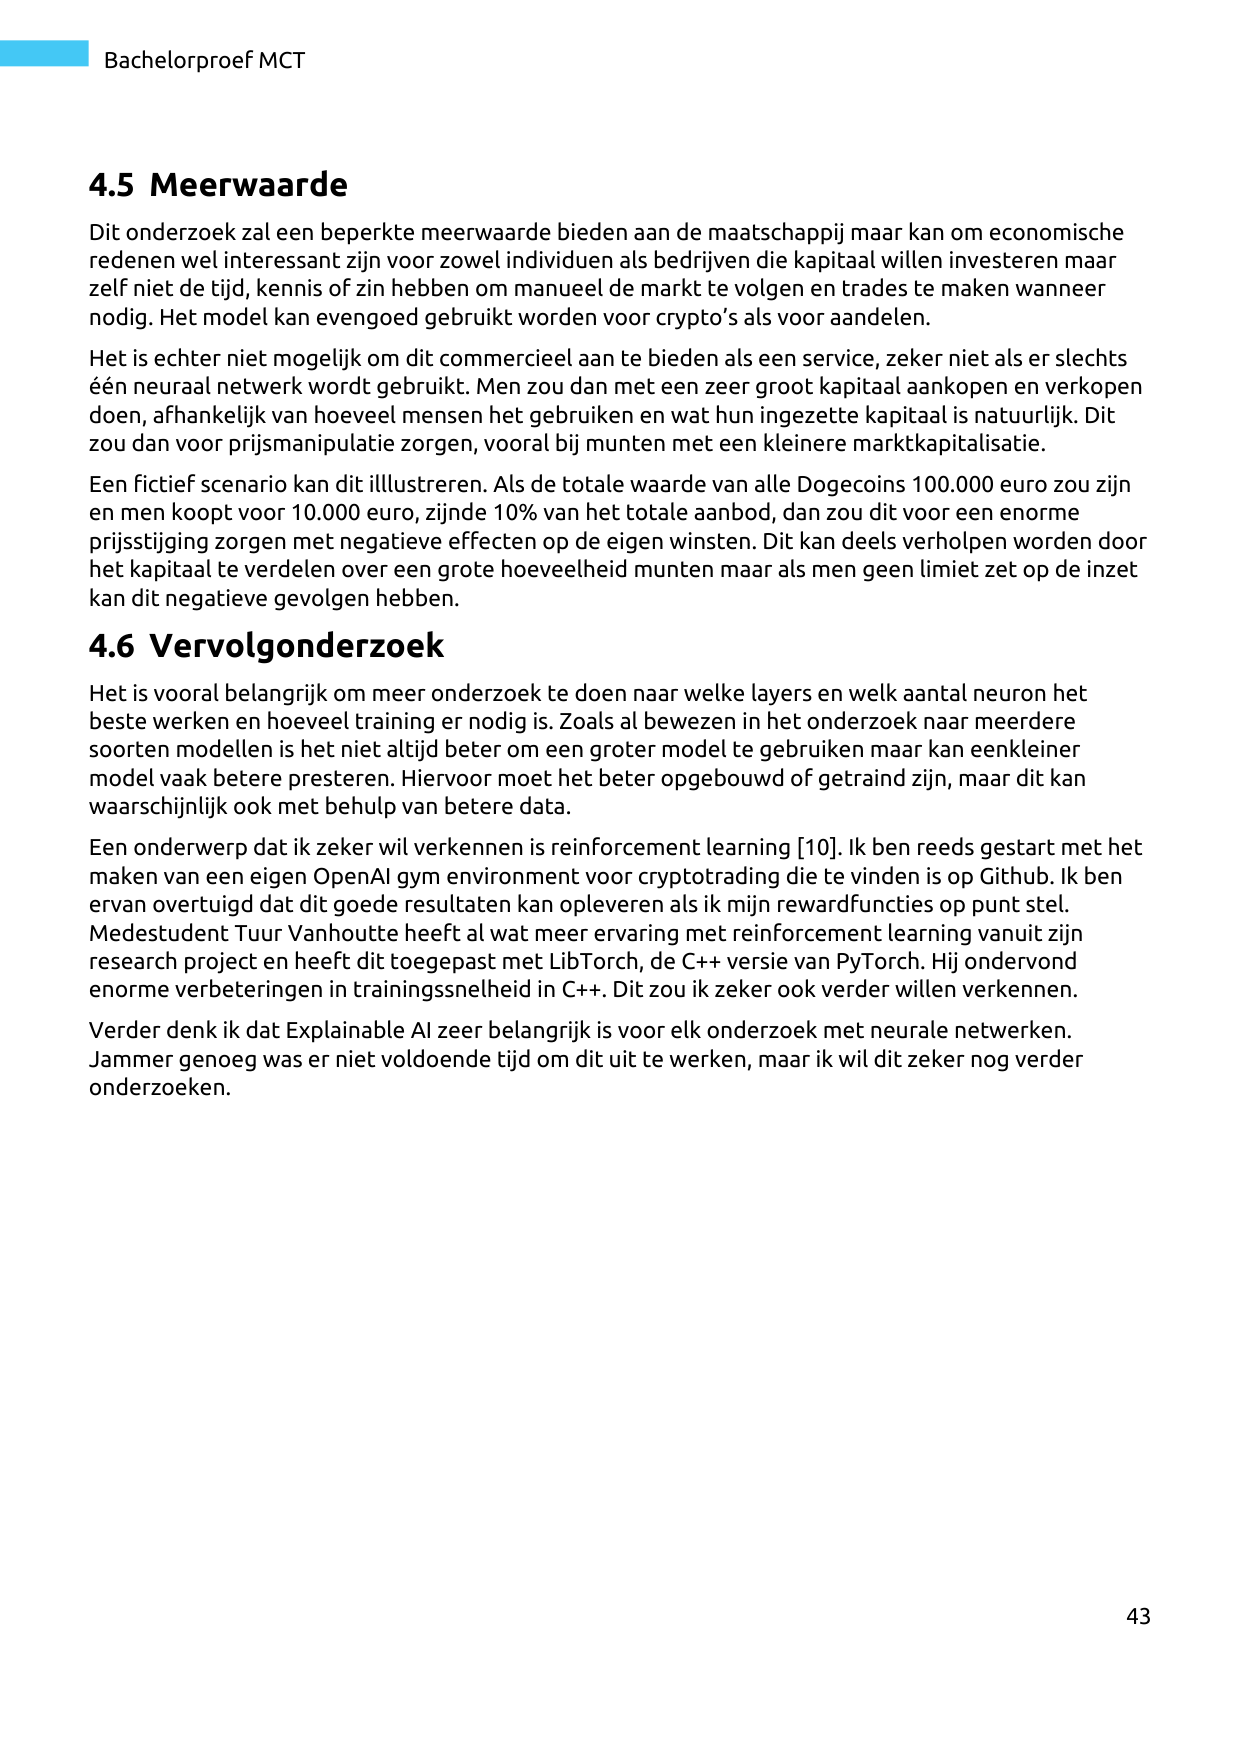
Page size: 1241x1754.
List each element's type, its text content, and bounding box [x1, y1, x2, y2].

text Een fictief scenario kan dit illlustreren. Als de totale waarde van alle Dogecoins 100.000 euro zou zijn en men koopt voor 10.000 euro, zijnde 10% van het totale aanbod, dan zou dit voor een enorme prijsstijging zorgen met negatieve effecten op de eigen winsten. Dit kan deels verholpen worden door het kapitaal te verdelen over een grote hoeveelheid munten maar als men geen limiet zet op de inzet kan dit negatieve gevolgen hebben. [89, 470, 1152, 611]
text Verder denk ik dat Explainable AI zeer belangrijk is voor elk onderzoek met neurale netwerken. Jammer genoeg was er niet voldoende tijd om dit uit te werken, maar ik wil dit zeker nog verder onderzoeken. [89, 1017, 1152, 1100]
text Het is echter niet mogelijk om dit commercieel aan te bieden als een service, zeker niet als er slechts één neuraal netwerk wordt gebruikt. Men zou dan met een zeer groot kapitaal aankopen en verkopen doen, afhankelijk van hoeveel mensen het gebruiken en wat hun ingezette kapitaal is natuurlijk. Dit zou dan voor prijsmanipulatie zorgen, vooral bij munten met een kleinere marktkapitalisatie. [89, 344, 1152, 456]
text Dit onderzoek zal een beperkte meerwaarde bieden aan de maatschappij maar kan om economische redenen wel interessant zijn voor zowel individuen als bedrijven die kapitaal willen investeren maar zelf niet de tijd, kennis of zin hebben om manueel de markt te volgen en trades te maken wanneer nodig. Het model kan evengoed gebruikt worden voor crypto’s als voor aandelen. [89, 218, 1152, 329]
subtitle Meerwaarde [89, 164, 1152, 202]
text Een onderwerp dat ik zeker wil verkennen is reinforcement learning [10]. Ik ben reeds gestart met het maken van een eigen OpenAI gym environment voor cryptotrading die te vinden is op Github. Ik ben ervan overtuigd dat dit goede resultaten kan opleveren als ik mijn rewardfuncties op punt stel. Medestudent Tuur Vanhoutte heeft al wat meer ervaring met reinforcement learning vanuit zijn research project en heeft dit toegepast met LibTorch, de C++ versie van PyTorch. Hij ondervond enorme verbeteringen in trainingssnelheid in C++. Dit zou ik zeker ook verder willen verkennen. [89, 834, 1152, 1002]
subtitle Vervolgonderzoek [89, 625, 1152, 663]
text Het is vooral belangrijk om meer onderzoek te doen naar welke layers en welk aantal neuron het beste werken en hoeveel training er nodig is. Zoals al bewezen in het onderzoek naar meerdere soorten modellen is het niet altijd beter om een groter model te gebruiken maar kan eenkleiner model vaak betere presteren. Hiervoor moet het beter opgebouwd of getraind zijn, maar dit kan waarschijnlijk ook met behulp van betere data. [89, 679, 1152, 819]
